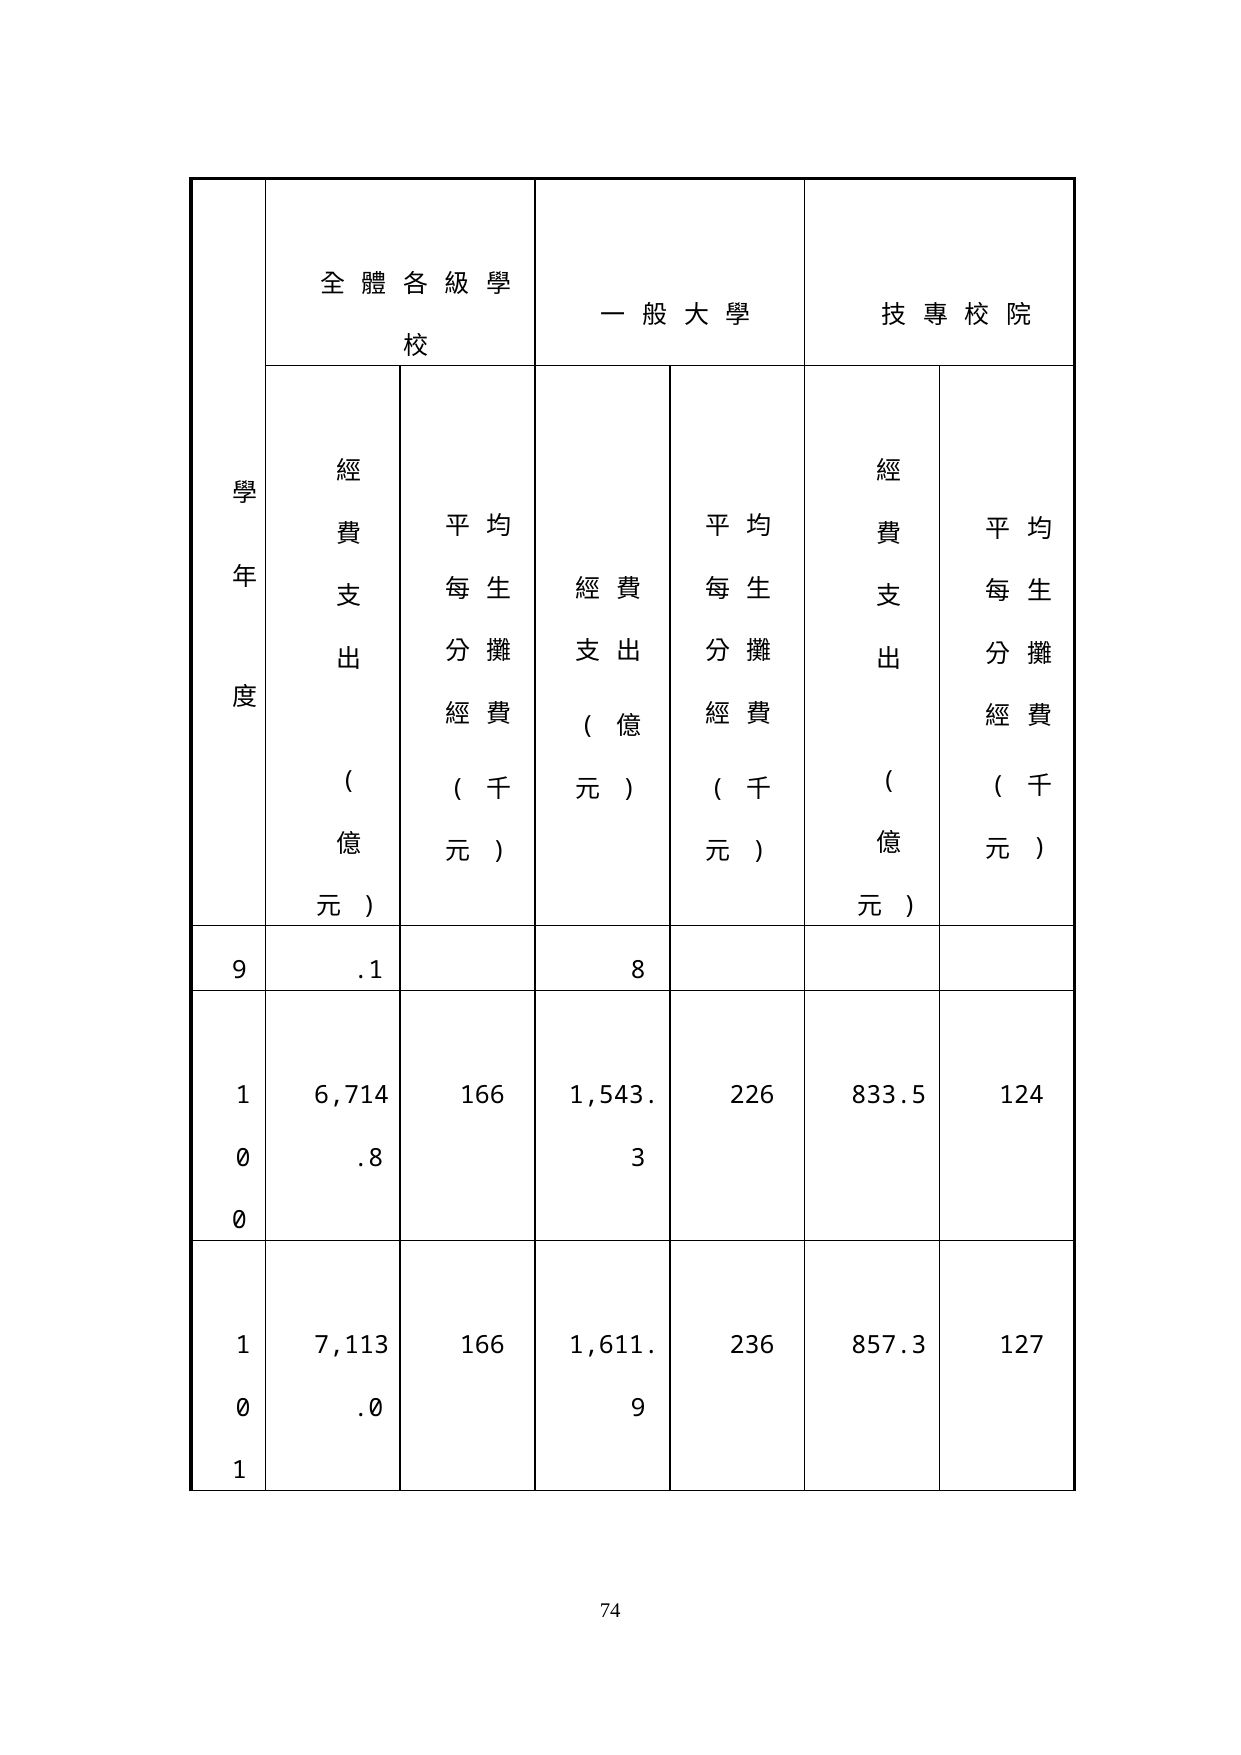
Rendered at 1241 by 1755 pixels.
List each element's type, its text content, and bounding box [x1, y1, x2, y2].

table_cell 7,113.0 [266, 1241, 399, 1490]
table_cell [805, 926, 939, 990]
table_cell 101 [193, 1241, 265, 1490]
table_cell 6,714.8 [266, 991, 399, 1240]
table_cell 100 [193, 991, 265, 1240]
table_cell 857.3 [805, 1241, 939, 1490]
table_cell 平均每生分攤經費 (千元) [671, 366, 804, 924]
table_cell 經費支出 (億元) [266, 366, 399, 924]
table_cell 平均每生分攤經費 (千元) [940, 366, 1073, 924]
table_cell 226 [671, 991, 804, 1240]
table_cell 9 [193, 926, 265, 990]
table_cell 8 [536, 926, 669, 990]
table_cell [401, 926, 534, 990]
table_header 學 年 度 [193, 180, 265, 924]
table_cell [940, 926, 1073, 990]
table_cell 經費支出 (億元) [536, 366, 669, 924]
table_cell .1 [266, 926, 399, 990]
table_cell 166 [401, 991, 534, 1240]
table_cell 1,543.3 [536, 991, 669, 1240]
table_cell 124 [940, 991, 1073, 1240]
table_header 技專校院 [805, 180, 1073, 365]
table_cell 平均每生分攤經費 (千元) [401, 366, 534, 924]
table_cell 127 [940, 1241, 1073, 1490]
table_cell 166 [401, 1241, 534, 1490]
table_cell 236 [671, 1241, 804, 1490]
table_header 一般大學 [536, 180, 804, 365]
table_cell 1,611.9 [536, 1241, 669, 1490]
table_header 全體各級學校 [266, 180, 534, 365]
table_cell [671, 926, 804, 990]
table_cell 833.5 [805, 991, 939, 1240]
table_cell 經費支出 (億元) [805, 366, 939, 924]
